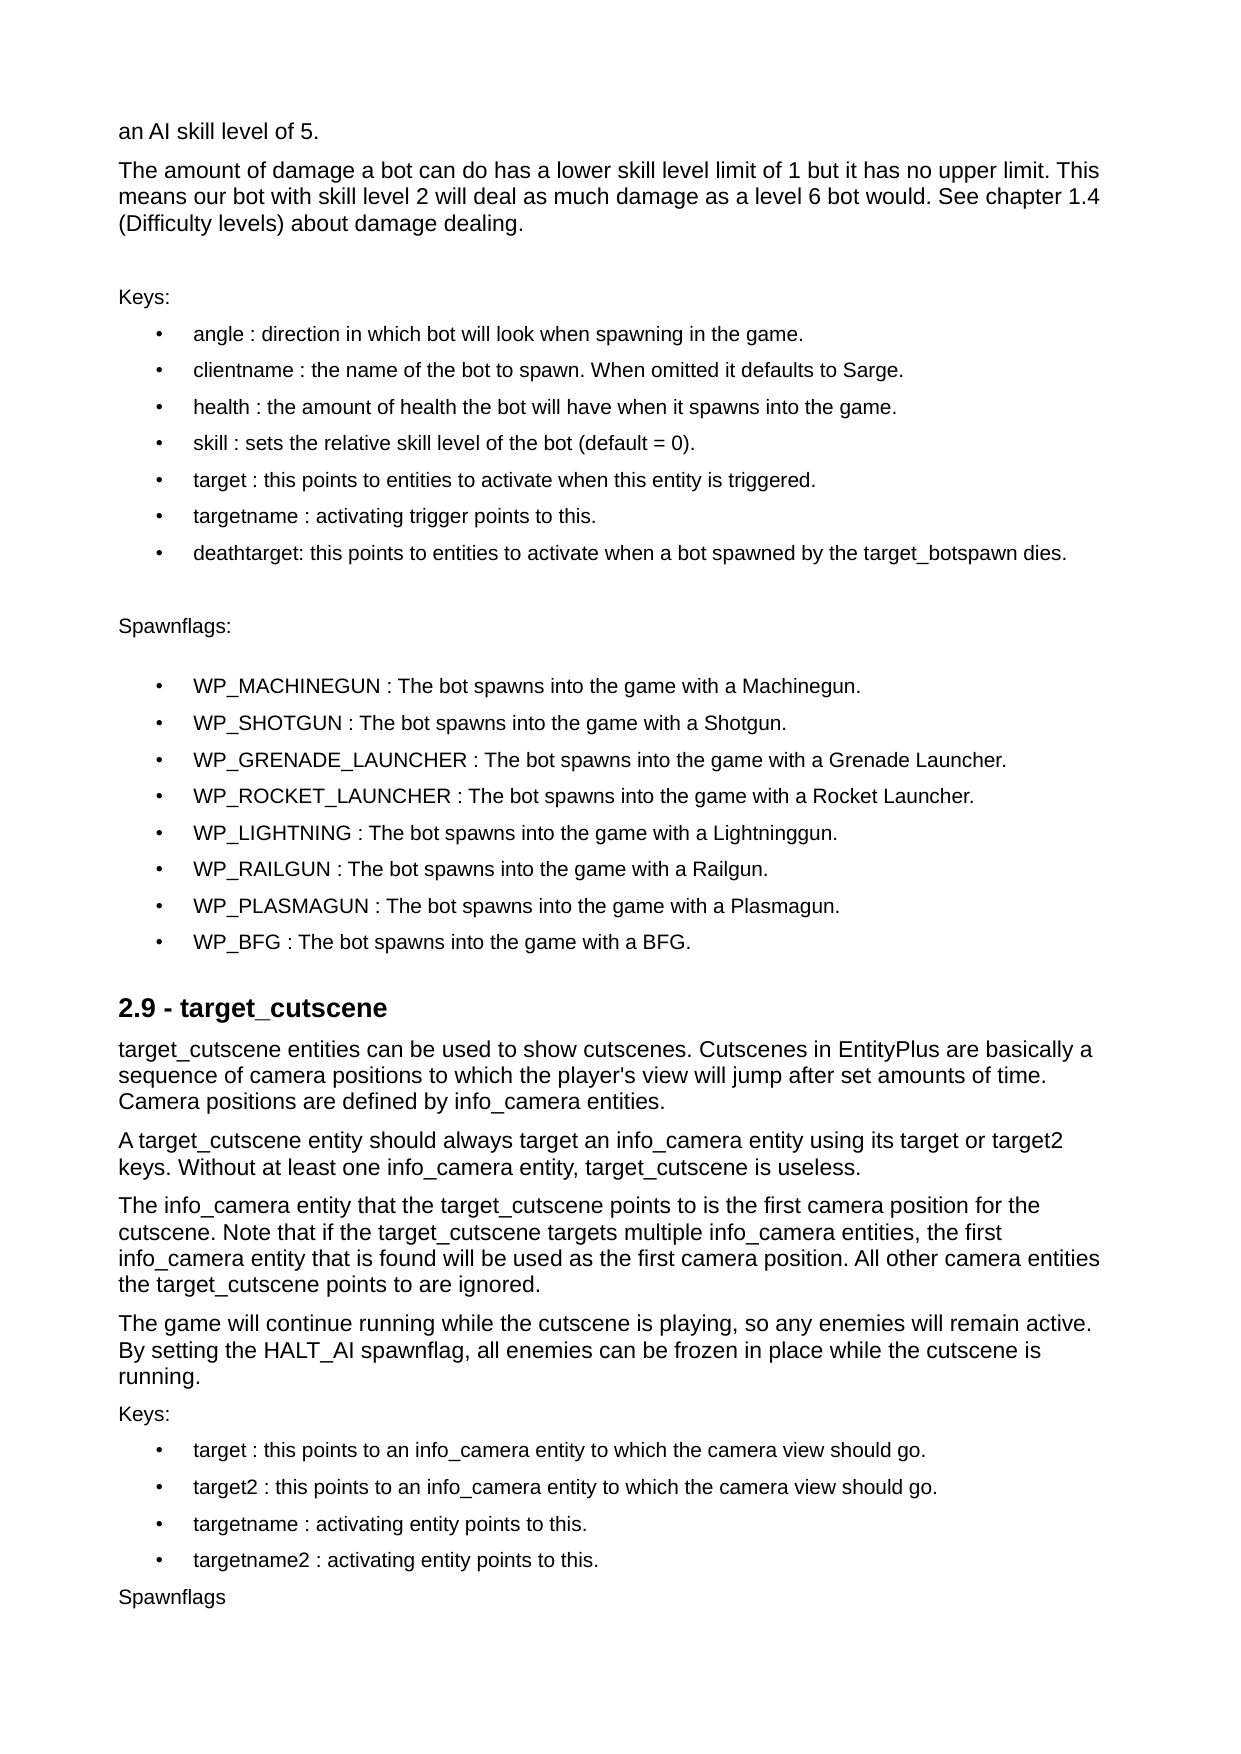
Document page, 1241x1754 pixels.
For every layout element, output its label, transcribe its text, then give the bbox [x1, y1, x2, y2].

list WP_RAILGUN : The bot spawns into the game with a Railgun. [156, 857, 1122, 881]
list targetname : activating entity points to this. [156, 1511, 1122, 1535]
list WP_LIGHTNING : The bot spawns into the game with a Lightninggun. [156, 821, 1122, 844]
list target2 : this points to an info_camera entity to which the camera view should go. [156, 1475, 1122, 1499]
list target : this points to entities to activate when this entity is triggered. [156, 468, 1122, 492]
list WP_BFG : The bot spawns into the game with a BFG. [156, 930, 1122, 954]
text The amount of damage a bot can do has a lower skill level limit of 1 but it has no upper limit. This means our bot with skill level 2 will deal as much damage as a level 6 bot would. See chapter 1.4 (Difficulty levels) about damage dealing. [118, 157, 1122, 236]
list WP_SHOTGUN : The bot spawns into the game with a Shotgun. [156, 711, 1122, 735]
list skill : sets the relative skill level of the bot (default = 0). [156, 431, 1122, 455]
list targetname2 : activating entity points to this. [156, 1548, 1122, 1572]
list angle : direction in which bot will look when spawning in the game. [156, 321, 1122, 346]
text Keys: [118, 1402, 1122, 1426]
text The info_camera entity that the target_cutscene points to is the first camera position for the cutscene. Note that if the target_cutscene targets multiple info_camera entities, the first info_camera entity that is found will be used as the first camera position. All other camera entities the target_cutscene points to are ignored. [118, 1192, 1122, 1298]
subtitle 2.9 - target_cutscene [118, 992, 1122, 1023]
list WP_MACHINEGUN : The bot spawns into the game with a Machinegun. [156, 674, 1122, 698]
text The game will continue running while the cutscene is playing, so any enemies will remain active. By setting the HALT_AI spawnflag, all enemies can be frozen in place while the cutscene is running. [118, 1310, 1122, 1389]
list clientname : the name of the bot to spawn. When omitted it defaults to Sarge. [156, 358, 1122, 382]
list WP_GRENADE_LAUNCHER : The bot spawns into the game with a Grenade Launcher. [156, 747, 1122, 771]
list targetname : activating trigger points to this. [156, 504, 1122, 528]
list WP_ROCKET_LAUNCHER : The bot spawns into the game with a Rocket Launcher. [156, 784, 1122, 808]
text Keys: [118, 285, 1122, 309]
text Spawnflags: [118, 614, 1122, 662]
list health : the amount of health the bot will have when it spawns into the game. [156, 394, 1122, 419]
text target_cutscene entities can be used to show cutscenes. Cutscenes in EntityPlus are basically a sequence of camera positions to which the player's view will jump after set amounts of time. Camera positions are defined by info_camera entities. [118, 1036, 1122, 1114]
list deathtarget: this points to entities to activate when a bot spawned by the target_botspawn dies. [156, 541, 1122, 565]
list WP_PLASMAGUN : The bot spawns into the game with a Plasmagun. [156, 894, 1122, 918]
list target : this points to an info_camera entity to which the camera view should go. [156, 1438, 1122, 1462]
text an AI skill level of 5. [118, 118, 1122, 144]
text A target_cutscene entity should always target an info_camera entity using its target or target2 keys. Without at least one info_camera entity, target_cutscene is useless. [118, 1127, 1122, 1180]
text Spawnflags [118, 1584, 1122, 1608]
